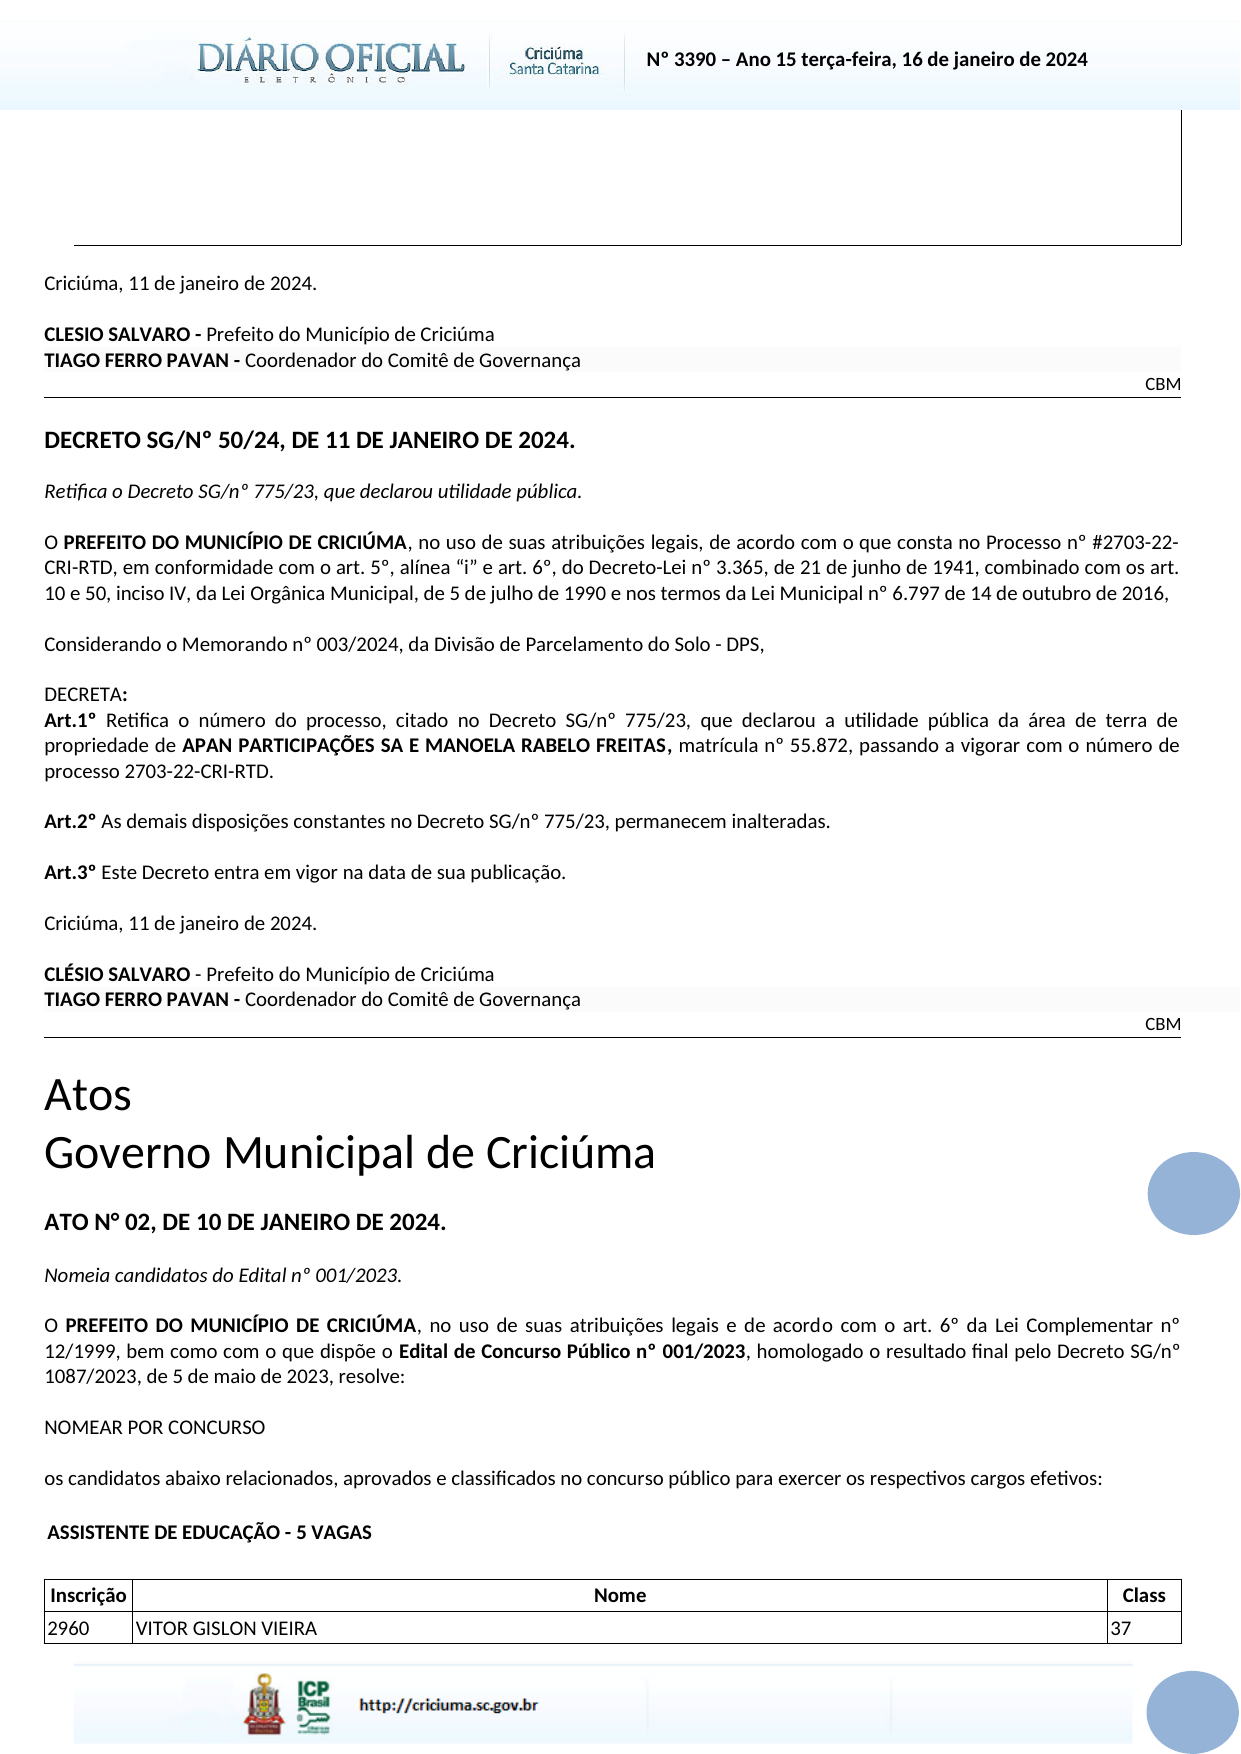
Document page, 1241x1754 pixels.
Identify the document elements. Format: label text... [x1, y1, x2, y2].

table_header ASSISTENTE DE EDUCAÇÃO - 5 VAGAS [44, 1516, 1107, 1547]
text CBM [44, 372, 1181, 397]
table_cell Inscrição [45, 1580, 132, 1611]
text Art.1º Retifica o número do processo, citado no Decreto SG/nº 775/23, que declarou a utilidade pública da área de terra de propriedade de APAN PARTICIPAÇÕES SA E MANOELA RABELO FREITAS, matrícula nº 55.872, passando a vigorar com o número de processo 2703-22-CRI-RTD. [44, 707, 1181, 783]
text NOMEAR POR CONCURSO [44, 1414, 1181, 1440]
text CLESIO SALVARO - Prefeito do Município de Criciúma [44, 321, 1181, 347]
text CLÉSIO SALVARO - Prefeito do Município de Criciúma [44, 961, 1240, 987]
table_cell [44, 1547, 1107, 1578]
text CBM [44, 1012, 1181, 1037]
text TIAGO FERRO PAVAN - Coordenador do Comitê de Governança [44, 987, 1240, 1012]
text Nomeia candidatos do Edital nº 001/2023. [44, 1262, 1196, 1287]
text TIAGO FERRO PAVAN - Coordenador do Comitê de Governança [44, 347, 1181, 372]
text Governo Municipal de Criciúma [44, 1122, 1181, 1181]
text Art.3º Este Decreto entra em vigor na data de sua publicação. [44, 859, 1181, 885]
table_cell [1107, 1547, 1181, 1578]
text O PREFEITO DO MUNICÍPIO DE CRICIÚMA, no uso de suas atribuições legais, de acordo com o que consta no Processo nº #2703-22-CRI-RTD, em conformidade com o art. 5º, alínea “i” e art. 6º, do Decreto-Lei nº 3.365, de 21 de junho de 1941, combinado com os art. 10 e 50, inciso IV, da Lei Orgânica Municipal, de 5 de julho de 1990 e nos termos da Lei Municipal nº 6.797 de 14 de outubro de 2016, [44, 529, 1181, 605]
text DECRETA: [44, 682, 1181, 707]
table_cell 37 [1108, 1612, 1181, 1643]
text ATO N° 02, DE 10 DE JANEIRO DE 2024. [44, 1206, 1166, 1236]
table_header [1107, 1516, 1181, 1547]
text Criciúma, 11 de janeiro de 2024. [44, 910, 1181, 936]
text DECRETO SG/Nº 50/24, DE 11 DE JANEIRO DE 2024. [44, 424, 1181, 454]
text Considerando o Memorando nº 003/2024, da Divisão de Parcelamento do Solo - DPS, [44, 631, 1181, 656]
text Retifica o Decreto SG/nº 775/23, que declarou utilidade pública. [44, 478, 1181, 504]
text Atos [44, 1063, 1181, 1122]
table_cell 2960 [45, 1612, 132, 1643]
table_cell Class [1108, 1580, 1181, 1611]
text O PREFEITO DO MUNICÍPIO DE CRICIÚMA, no uso de suas atribuições legais e de acordo com o art. 6º da Lei Complementar nº 12/1999, bem como com o que dispõe o Edital de Concurso Público nº 001/2023, homologado o resultado final pelo Decreto SG/nº 1087/2023, de 5 de maio de 2023, resolve: [44, 1313, 1181, 1389]
table_cell Nome [133, 1580, 1107, 1611]
text os candidatos abaixo relacionados, aprovados e classificados no concurso público para exercer os respectivos cargos efetivos: [44, 1465, 1181, 1491]
text Art.2º As demais disposições constantes no Decreto SG/nº 775/23, permanecem inalteradas. [44, 809, 1181, 834]
table_cell VITOR GISLON VIEIRA [133, 1612, 1107, 1643]
text Criciúma, 11 de janeiro de 2024. [44, 271, 1181, 296]
